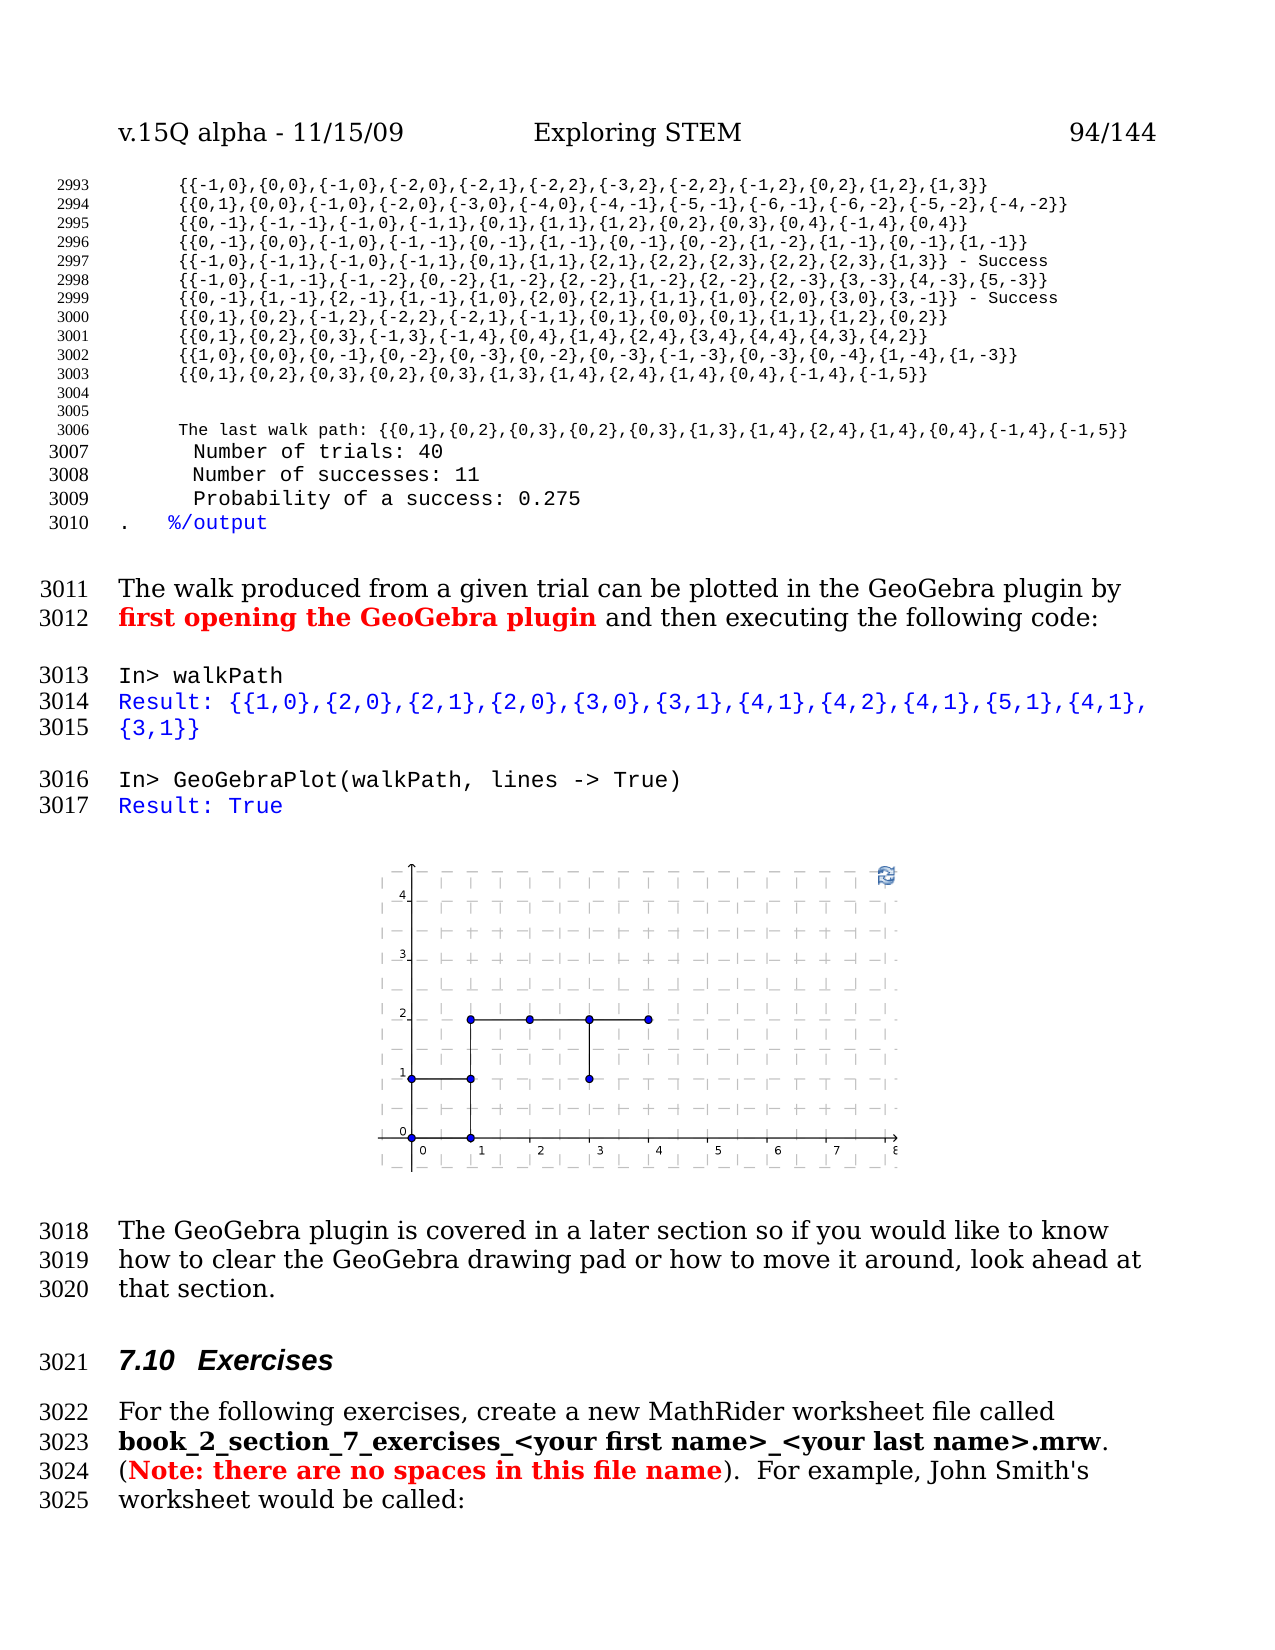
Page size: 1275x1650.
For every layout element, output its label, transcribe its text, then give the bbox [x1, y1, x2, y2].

text Number of successes: 11 [118, 464, 1157, 488]
text {{-1,0},{0,0},{-1,0},{-2,0},{-2,1},{-2,2},{-3,2},{-2,2},{-1,2},{0,2},{1,2},{1,3}} [118, 177, 1157, 196]
picture [377, 864, 898, 1172]
text Result: {{1,0},{2,0},{2,1},{2,0},{3,0},{3,1},{4,1},{4,2},{4,1},{5,1},{4,1},{3,1}} [118, 690, 1157, 742]
text {{1,0},{0,0},{0,-1},{0,-2},{0,-3},{0,-2},{0,-3},{-1,-3},{0,-3},{0,-4},{1,-4},{1,-3}} [118, 346, 1157, 365]
text {{-1,0},{-1,-1},{-1,-2},{0,-2},{1,-2},{2,-2},{1,-2},{2,-2},{2,-3},{3,-3},{4,-3},{5,-3}} [118, 271, 1157, 290]
subtitle Exercises [118, 1343, 1157, 1376]
text {{-1,0},{-1,1},{-1,0},{-1,1},{0,1},{1,1},{2,1},{2,2},{2,3},{2,2},{2,3},{1,3}} - Success [118, 252, 1157, 271]
text The last walk path: {{0,1},{0,2},{0,3},{0,2},{0,3},{1,3},{1,4},{2,4},{1,4},{0,4},{-1,4},{-1,5}} [118, 422, 1157, 441]
text The GeoGebra plugin is covered in a later section so if you would like to know how to clear the GeoGebra drawing pad or how to move it around, look ahead at that section. [118, 1216, 1157, 1304]
text Probability of a success: 0.275 [118, 488, 1157, 512]
text {{0,-1},{-1,-1},{-1,0},{-1,1},{0,1},{1,1},{1,2},{0,2},{0,3},{0,4},{-1,4},{0,4}} [118, 214, 1157, 233]
text {{0,-1},{0,0},{-1,0},{-1,-1},{0,-1},{1,-1},{0,-1},{0,-2},{1,-2},{1,-1},{0,-1},{1,-1}} [118, 233, 1157, 252]
text For the following exercises, create a new MathRider worksheet file called book_2_section_7_exercises_<your first name>_<your last name>.mrw. (Note: there are no spaces in this file name). For example, John Smith's worksheet would be called: [118, 1397, 1157, 1514]
text In> GeoGebraPlot(walkPath, lines -> True) [118, 768, 1157, 794]
text Number of trials: 40 [118, 441, 1157, 464]
text {{0,1},{0,2},{-1,2},{-2,2},{-2,1},{-1,1},{0,1},{0,0},{0,1},{1,1},{1,2},{0,2}} [118, 309, 1157, 328]
text {{0,-1},{1,-1},{2,-1},{1,-1},{1,0},{2,0},{2,1},{1,1},{1,0},{2,0},{3,0},{3,-1}} - Success [118, 290, 1157, 309]
text . %/output [118, 512, 1157, 535]
text Result: True [118, 794, 1157, 820]
text In> walkPath [118, 664, 1157, 690]
text The walk produced from a given trial can be plotted in the GeoGebra plugin by first opening the GeoGebra plugin and then executing the following code: [118, 574, 1157, 632]
text {{0,1},{0,2},{0,3},{-1,3},{-1,4},{0,4},{1,4},{2,4},{3,4},{4,4},{4,3},{4,2}} [118, 328, 1157, 346]
text {{0,1},{0,0},{-1,0},{-2,0},{-3,0},{-4,0},{-4,-1},{-5,-1},{-6,-1},{-6,-2},{-5,-2},{-4,-2}} [118, 196, 1157, 214]
text {{0,1},{0,2},{0,3},{0,2},{0,3},{1,3},{1,4},{2,4},{1,4},{0,4},{-1,4},{-1,5}} [118, 365, 1157, 384]
